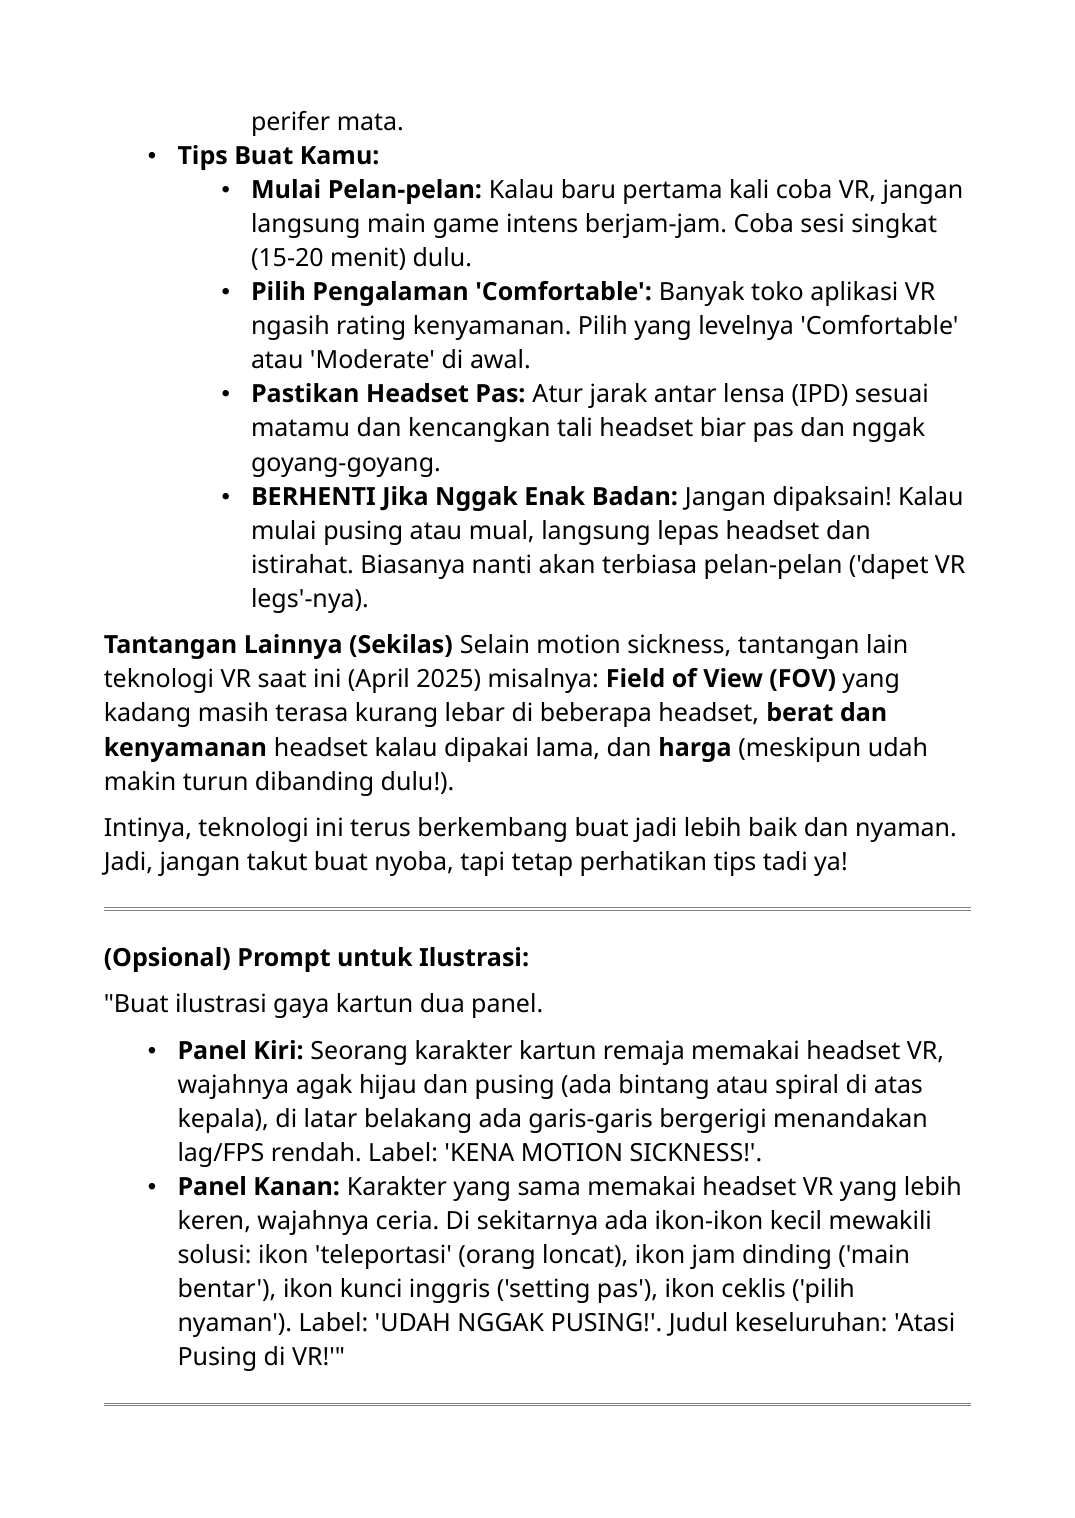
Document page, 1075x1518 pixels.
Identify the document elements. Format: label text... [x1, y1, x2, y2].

text "Buat ilustrasi gaya kartun dua panel. [103, 986, 971, 1020]
list Pilih Pengalaman 'Comfortable': Banyak toko aplikasi VR ngasih rating kenyamanan. Pilih yang levelnya 'Comfortable' atau 'Moderate' di awal. [221, 274, 971, 376]
list BERHENTI Jika Nggak Enak Badan: Jangan dipaksain! Kalau mulai pusing atau mual, langsung lepas headset dan istirahat. Biasanya nanti akan terbiasa pelan-pelan ('dapet VR legs'-nya). [221, 478, 971, 614]
text (Opsional) Prompt untuk Ilustrasi: [103, 939, 971, 973]
list Pastikan Headset Pas: Atur jarak antar lensa (IPD) sesuai matamu dan kencangkan tali headset biar pas dan nggak goyang-goyang. [221, 376, 971, 478]
text Intinya, teknologi ini terus berkembang buat jadi lebih baik dan nyaman. Jadi, jangan takut buat nyoba, tapi tetap perhatikan tips tadi ya! [103, 810, 971, 878]
list Panel Kiri: Seorang karakter kartun remaja memakai headset VR, wajahnya agak hijau dan pusing (ada bintang atau spiral di atas kepala), di latar belakang ada garis-garis bergerigi menandakan lag/FPS rendah. Label: 'KENA MOTION SICKNESS!'. [148, 1032, 971, 1169]
list Mulai Pelan-pelan: Kalau baru pertama kali coba VR, jangan langsung main game intens berjam-jam. Coba sesi singkat (15-20 menit) dulu. [221, 172, 971, 274]
list Panel Kanan: Karakter yang sama memakai headset VR yang lebih keren, wajahnya ceria. Di sekitarnya ada ikon-ikon kecil mewakili solusi: ikon 'teleportasi' (orang loncat), ikon jam dinding ('main bentar'), ikon kunci inggris ('setting pas'), ikon ceklis ('pilih nyaman'). Label: 'UDAH NGGAK PUSING!'. Judul keseluruhan: 'Atasi Pusing di VR!'" [148, 1169, 971, 1373]
list Tips Buat Kamu: [148, 138, 971, 172]
text Tantangan Lainnya (Sekilas) Selain motion sickness, tantangan lain teknologi VR saat ini (April 2025) misalnya: Field of View (FOV) yang kadang masih terasa kurang lebar di beberapa headset, berat dan kenyamanan headset kalau dipakai lama, dan harga (meskipun udah makin turun dibanding dulu!). [103, 627, 971, 797]
list perifer mata. [221, 103, 971, 138]
